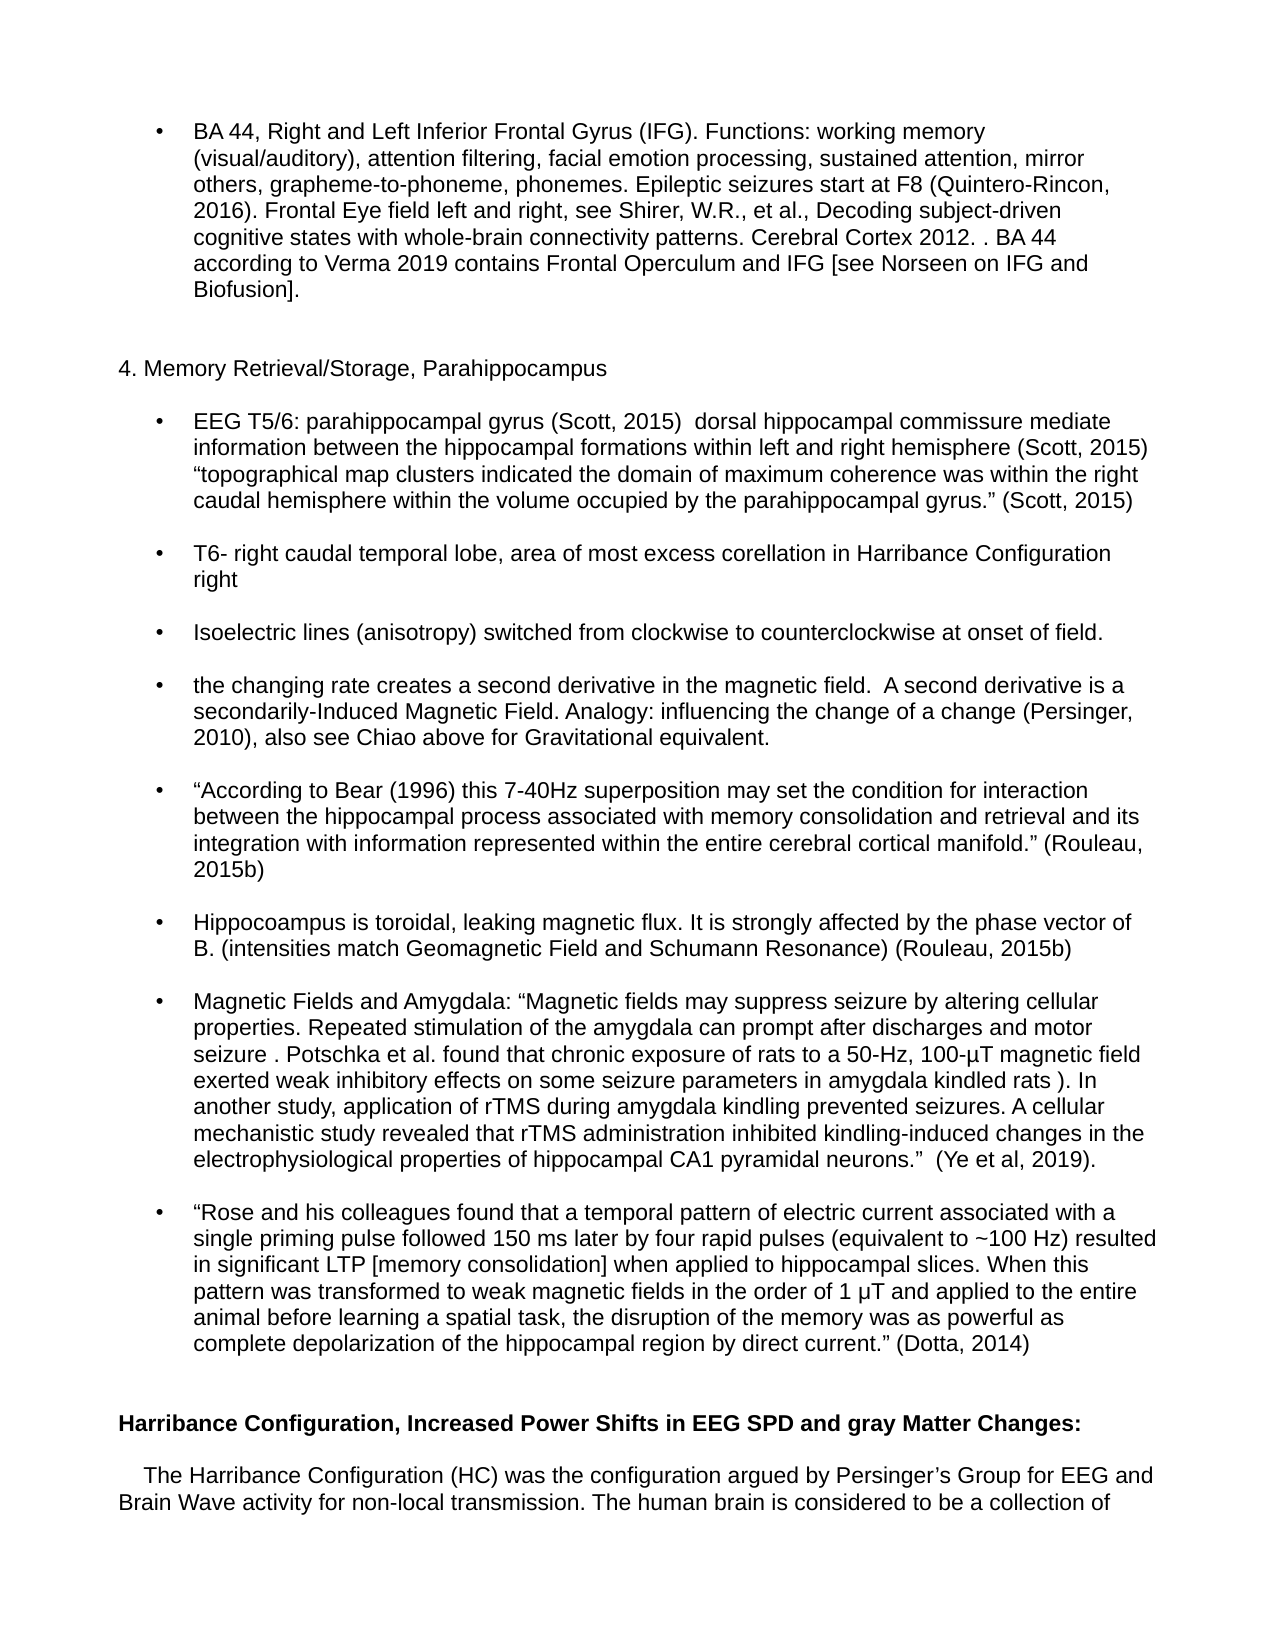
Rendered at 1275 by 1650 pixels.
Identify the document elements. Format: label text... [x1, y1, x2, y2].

list EEG T5/6: parahippocampal gyrus (Scott, 2015) dorsal hippocampal commissure mediate information between the hippocampal formations within left and right hemisphere (Scott, 2015) “topographical map clusters indicated the domain of maximum coherence was within the right caudal hemisphere within the volume occupied by the parahippocampal gyrus.” (Scott, 2015) [156, 408, 1157, 513]
text The Harribance Configuration (HC) was the configuration argued by Persinger’s Group for EEG and Brain Wave activity for non-local transmission. The human brain is considered to be a collection of [118, 1462, 1157, 1515]
list Magnetic Fields and Amygdala: “Magnetic fields may suppress seizure by altering cellular properties. Repeated stimulation of the amygdala can prompt after discharges and motor seizure . Potschka et al. found that chronic exposure of rats to a 50-Hz, 100-µT magnetic field exerted weak inhibitory effects on some seizure parameters in amygdala kindled rats ). In another study, application of rTMS during amygdala kindling prevented seizures. A cellular mechanistic study revealed that rTMS administration inhibited kindling-induced changes in the electrophysiological properties of hippocampal CA1 pyramidal neurons.” (Ye et al, 2019). [156, 988, 1157, 1172]
list the changing rate creates a second derivative in the magnetic field. A second derivative is a secondarily-Induced Magnetic Field. Analogy: influencing the change of a change (Persinger, 2010), also see Chiao above for Gravitational equivalent. [156, 672, 1157, 751]
list T6- right caudal temporal lobe, area of most excess corellation in Harribance Configuration right [156, 540, 1157, 592]
text 4. Memory Retrieval/Storage, Parahippocampus [118, 355, 1157, 382]
list “Rose and his colleagues found that a temporal pattern of electric current associated with a single priming pulse followed 150 ms later by four rapid pulses (equivalent to ~100 Hz) resulted in significant LTP [memory consolidation] when applied to hippocampal slices. When this pattern was transformed to weak magnetic fields in the order of 1 μT and applied to the entire animal before learning a spatial task, the disruption of the memory was as powerful as complete depolarization of the hippocampal region by direct current.” (Dotta, 2014) [156, 1199, 1157, 1357]
list Hippocoampus is toroidal, leaking magnetic flux. It is strongly affected by the phase vector of B. (intensities match Geomagnetic Field and Schumann Resonance) (Rouleau, 2015b) [156, 909, 1157, 961]
list BA 44, Right and Left Inferior Frontal Gyrus (IFG). Functions: working memory (visual/auditory), attention filtering, facial emotion processing, sustained attention, mirror others, grapheme-to-phoneme, phonemes. Epileptic seizures start at F8 (Quintero-Rincon, 2016). Frontal Eye field left and right, see Shirer, W.R., et al., Decoding subject-driven cognitive states with whole-brain connectivity patterns. Cerebral Cortex 2012. . BA 44 according to Verma 2019 contains Frontal Operculum and IFG [see Norseen on IFG and Biofusion]. [156, 118, 1157, 303]
text Harribance Configuration, Increased Power Shifts in EEG SPD and gray Matter Changes: [118, 1409, 1157, 1436]
list “According to Bear (1996) this 7-40Hz superposition may set the condition for interaction between the hippocampal process associated with memory consolidation and retrieval and its integration with information represented within the entire cerebral cortical manifold.” (Rouleau, 2015b) [156, 777, 1157, 882]
list Isoelectric lines (anisotropy) switched from clockwise to counterclockwise at onset of field. [156, 619, 1157, 645]
